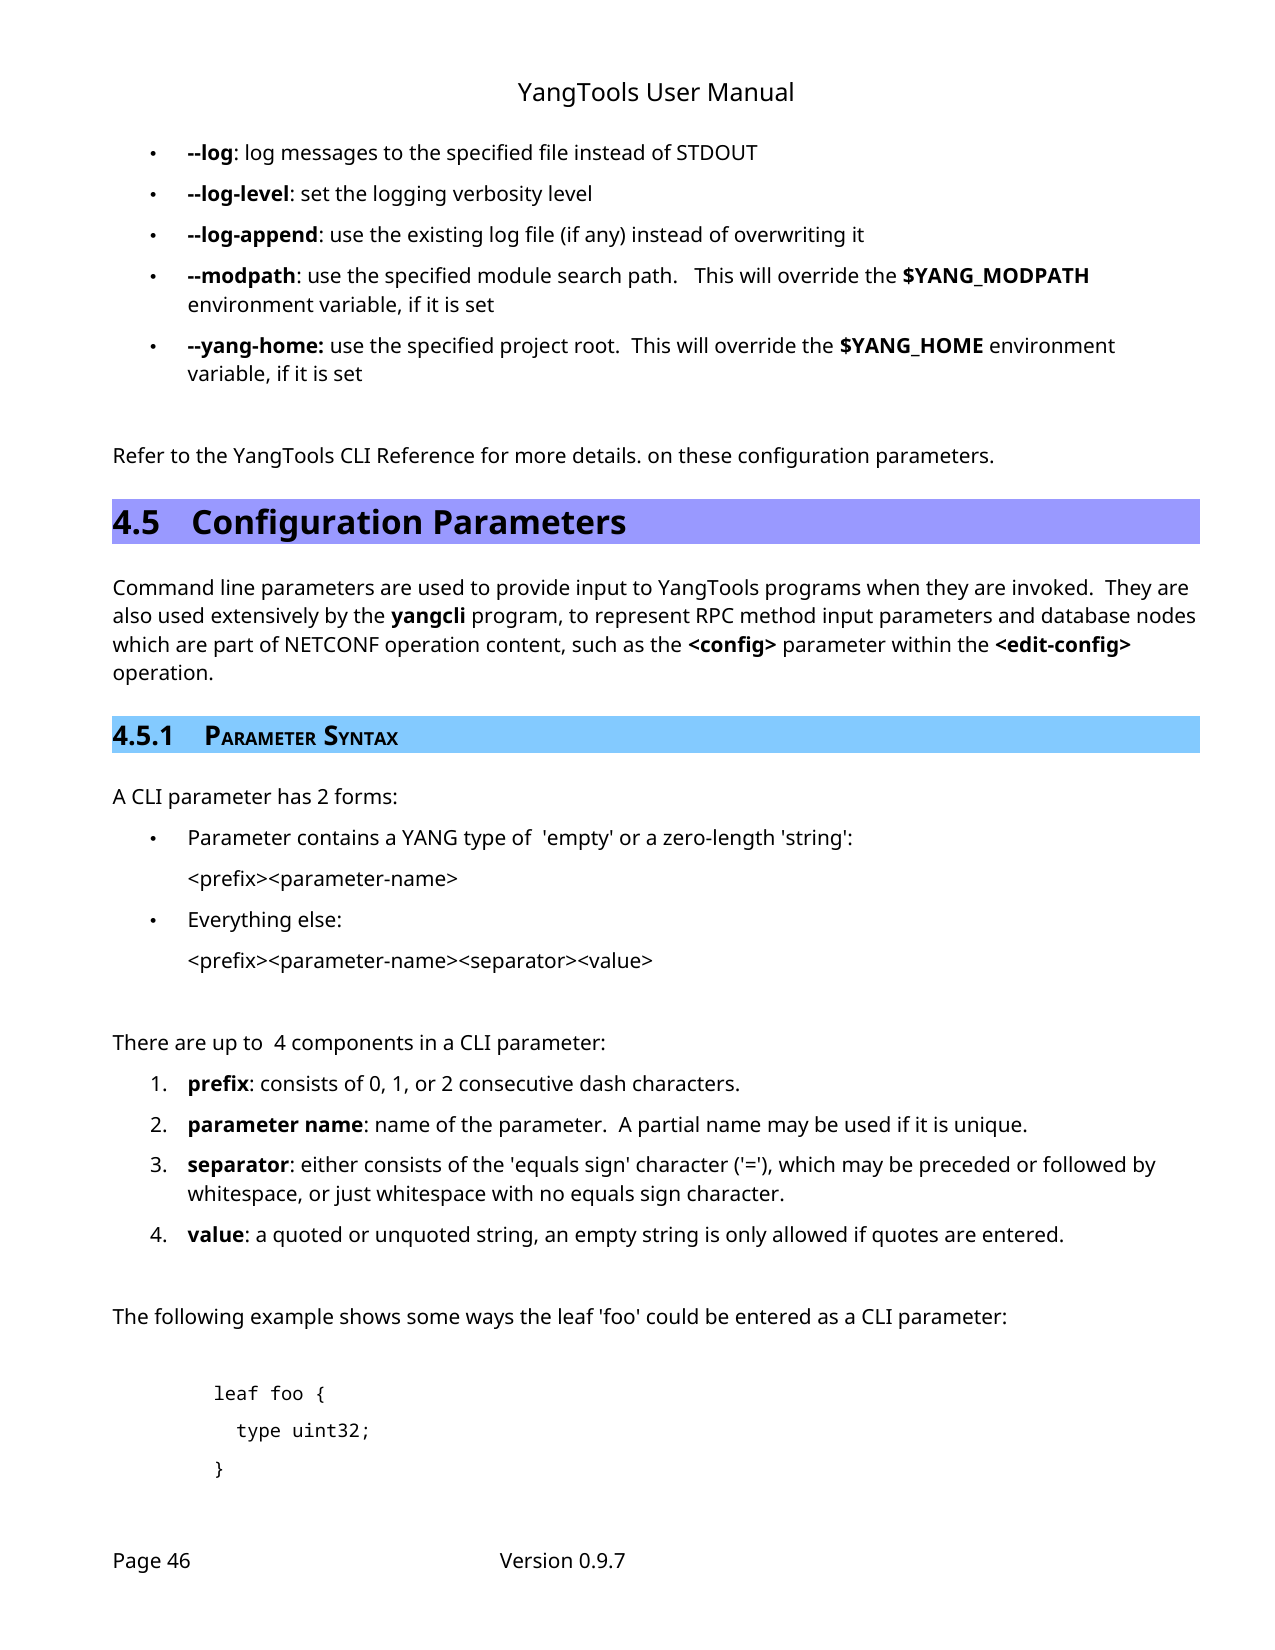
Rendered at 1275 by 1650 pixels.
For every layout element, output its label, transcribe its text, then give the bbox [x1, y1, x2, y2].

list <prefix><parameter-name><separator><value> [150, 946, 1200, 974]
subtitle Configuration Parameters [112, 499, 1200, 544]
list --yang-home: use the specified project root. This will override the $YANG_HOME environment variable, if it is set [150, 331, 1200, 388]
list Parameter contains a YANG type of 'empty' or a zero-length 'string': [150, 823, 1200, 852]
list Everything else: [150, 905, 1200, 933]
list parameter name: name of the parameter. A partial name may be used if it is unique. [150, 1110, 1200, 1138]
list separator: either consists of the 'equals sign' character ('='), which may be preceded or followed by whitespace, or just whitespace with no equals sign character. [150, 1151, 1200, 1207]
list <prefix><parameter-name> [150, 864, 1200, 892]
list --log-level: set the logging verbosity level [150, 179, 1200, 208]
list prefix: consists of 0, 1, or 2 consecutive dash characters. [150, 1069, 1200, 1097]
text type uint32; [139, 1418, 1200, 1443]
text A CLI parameter has 2 forms: [112, 782, 1200, 811]
list --log: log messages to the specified file instead of STDOUT [150, 138, 1200, 167]
text Refer to the YangTools CLI Reference for more details. on these configuration parameters. [112, 441, 1200, 469]
text There are up to 4 components in a CLI parameter: [112, 1028, 1200, 1056]
subtitle Parameter Syntax [112, 716, 1200, 753]
text } [139, 1455, 1200, 1481]
list --log-append: use the existing log file (if any) instead of overwriting it [150, 220, 1200, 249]
text leaf foo { [139, 1380, 1200, 1406]
list value: a quoted or unquoted string, an empty string is only allowed if quotes are entered. [150, 1220, 1200, 1248]
text The following example shows some ways the leaf 'foo' could be entered as a CLI parameter: [112, 1302, 1200, 1330]
list --modpath: use the specified module search path. This will override the $YANG_MODPATH environment variable, if it is set [150, 261, 1200, 318]
text Command line parameters are used to provide input to YangTools programs when they are invoked. They are also used extensively by the yangcli program, to represent RPC method input parameters and database nodes which are part of NETCONF operation content, such as the <config> parameter within the <edit-config> operation. [112, 573, 1200, 687]
